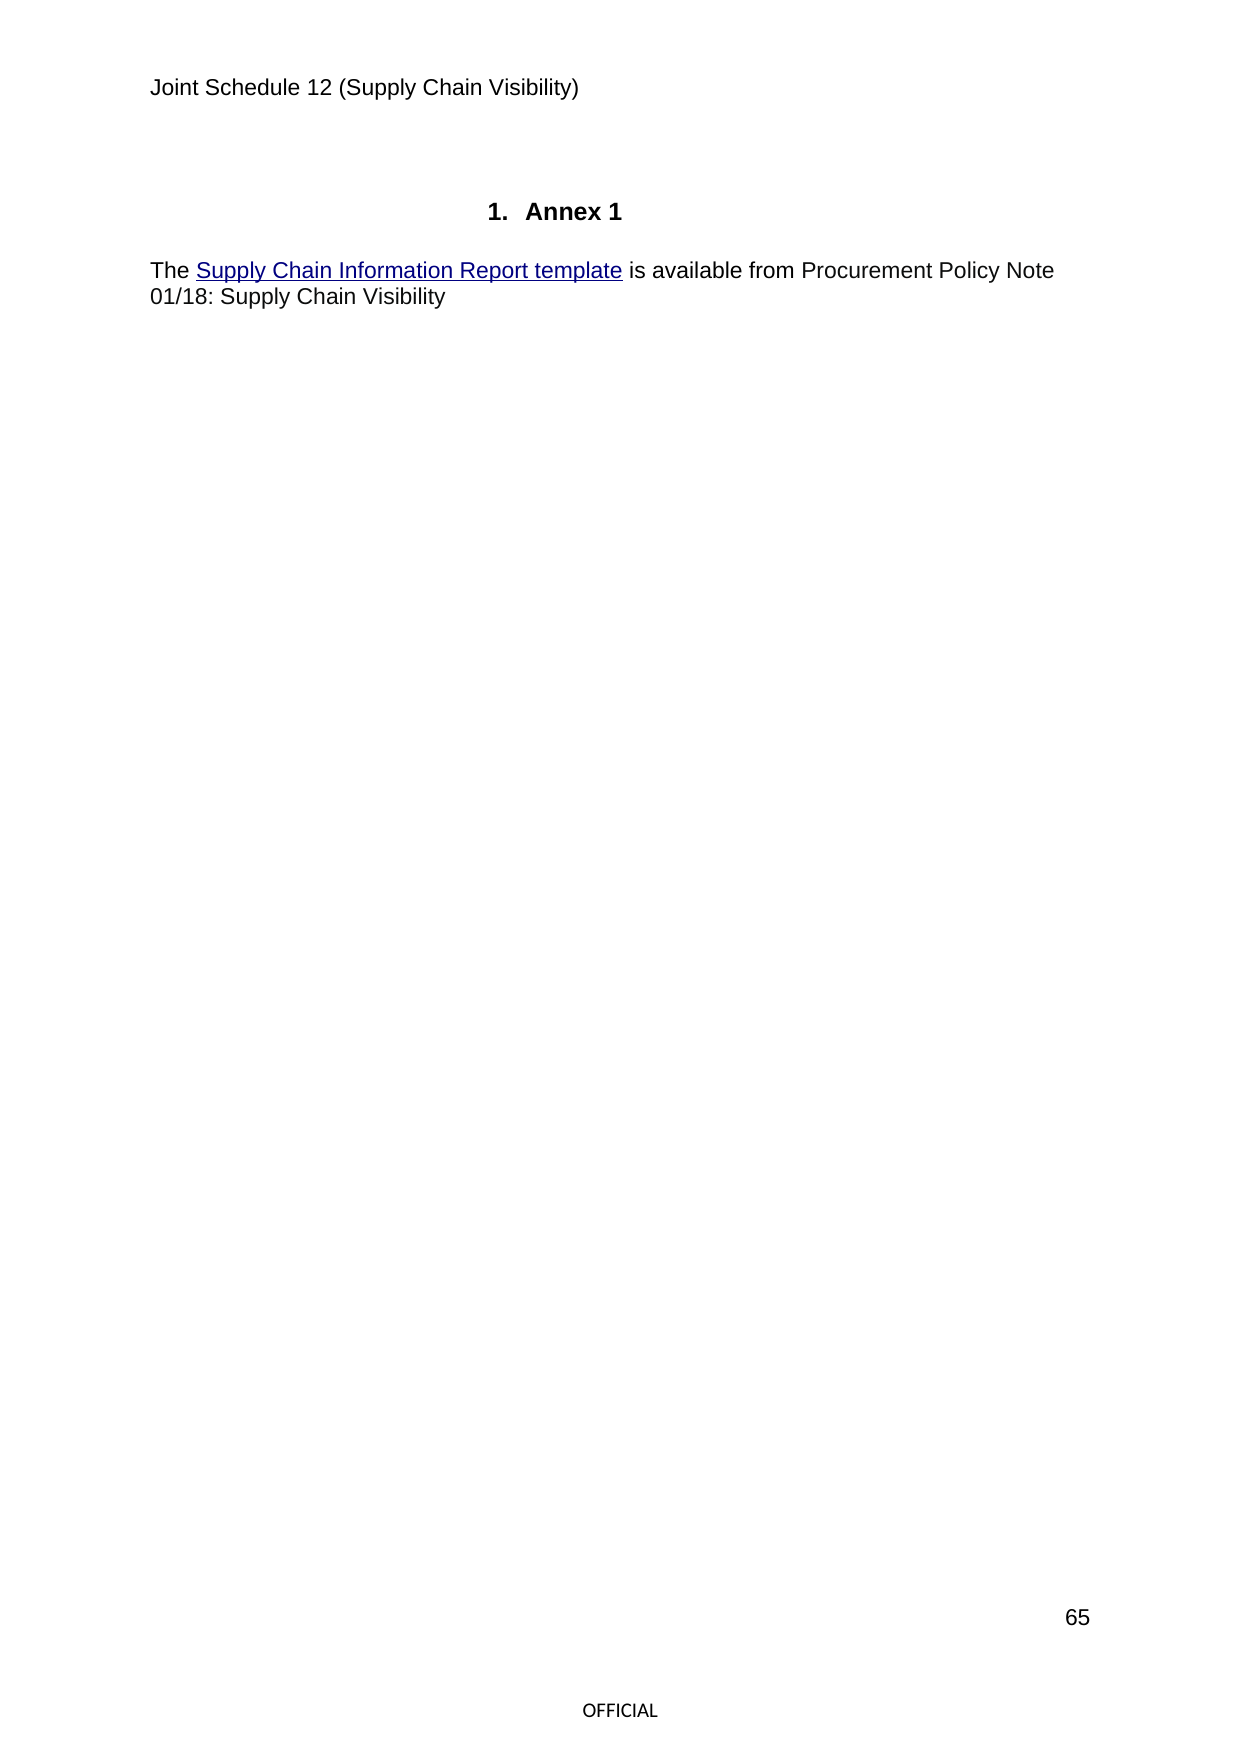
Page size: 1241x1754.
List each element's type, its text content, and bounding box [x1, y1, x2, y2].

subtitle Annex 1 [487, 197, 1090, 226]
text The Supply Chain Information Report template is available from Procurement Policy Note 01/18: Supply Chain Visibility [150, 257, 1090, 310]
